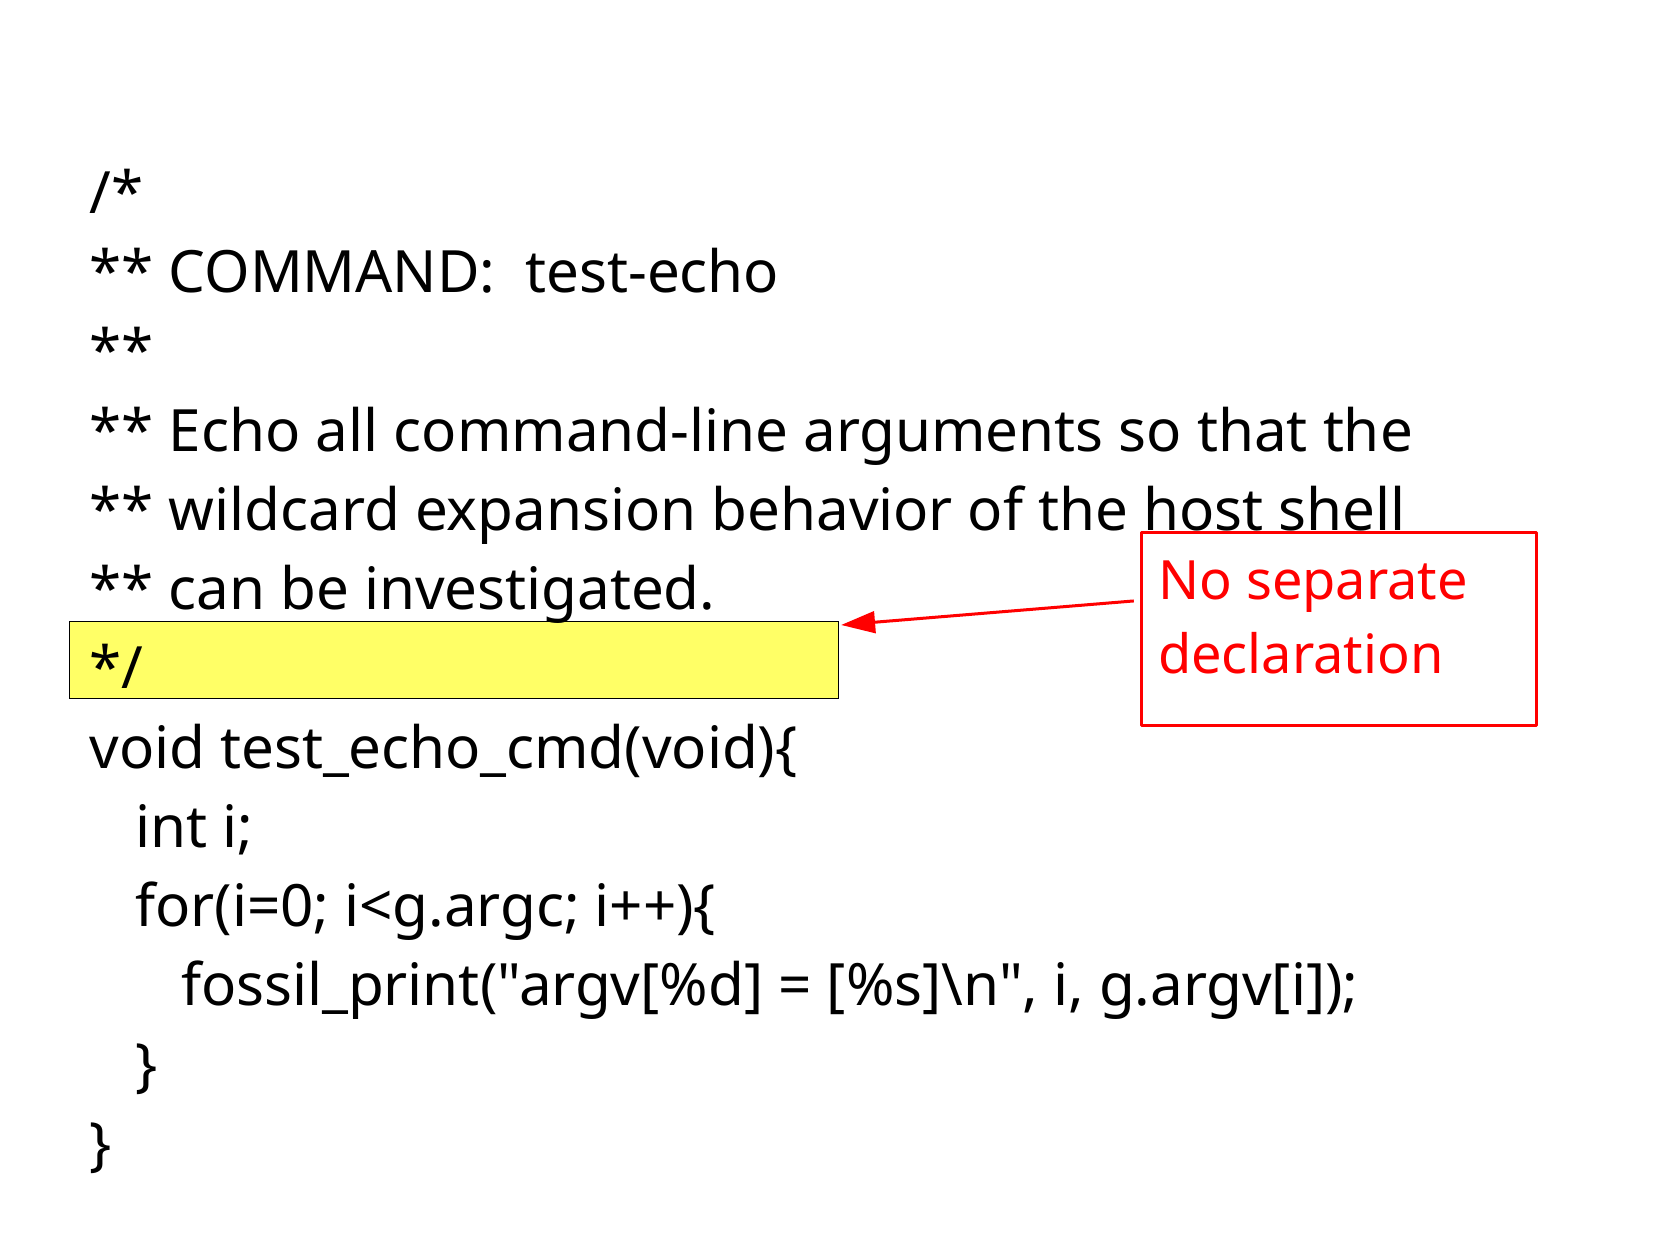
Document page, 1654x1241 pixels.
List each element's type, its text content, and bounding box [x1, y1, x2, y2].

text_box [69, 621, 75, 699]
text_box /* ** COMMAND: test-echo ** ** Echo all command-line arguments so that the ** wildcard expansion behavior of the host shell ** can be investigated. */ void test_echo_cmd(void){ int i; for(i=0; i<g.argc; i++){ fossil_print("argv[%d] = [%s]\n", i, g.argv[i]); } } [75, 143, 1613, 1107]
text_box No separate declaration [1141, 532, 1537, 726]
